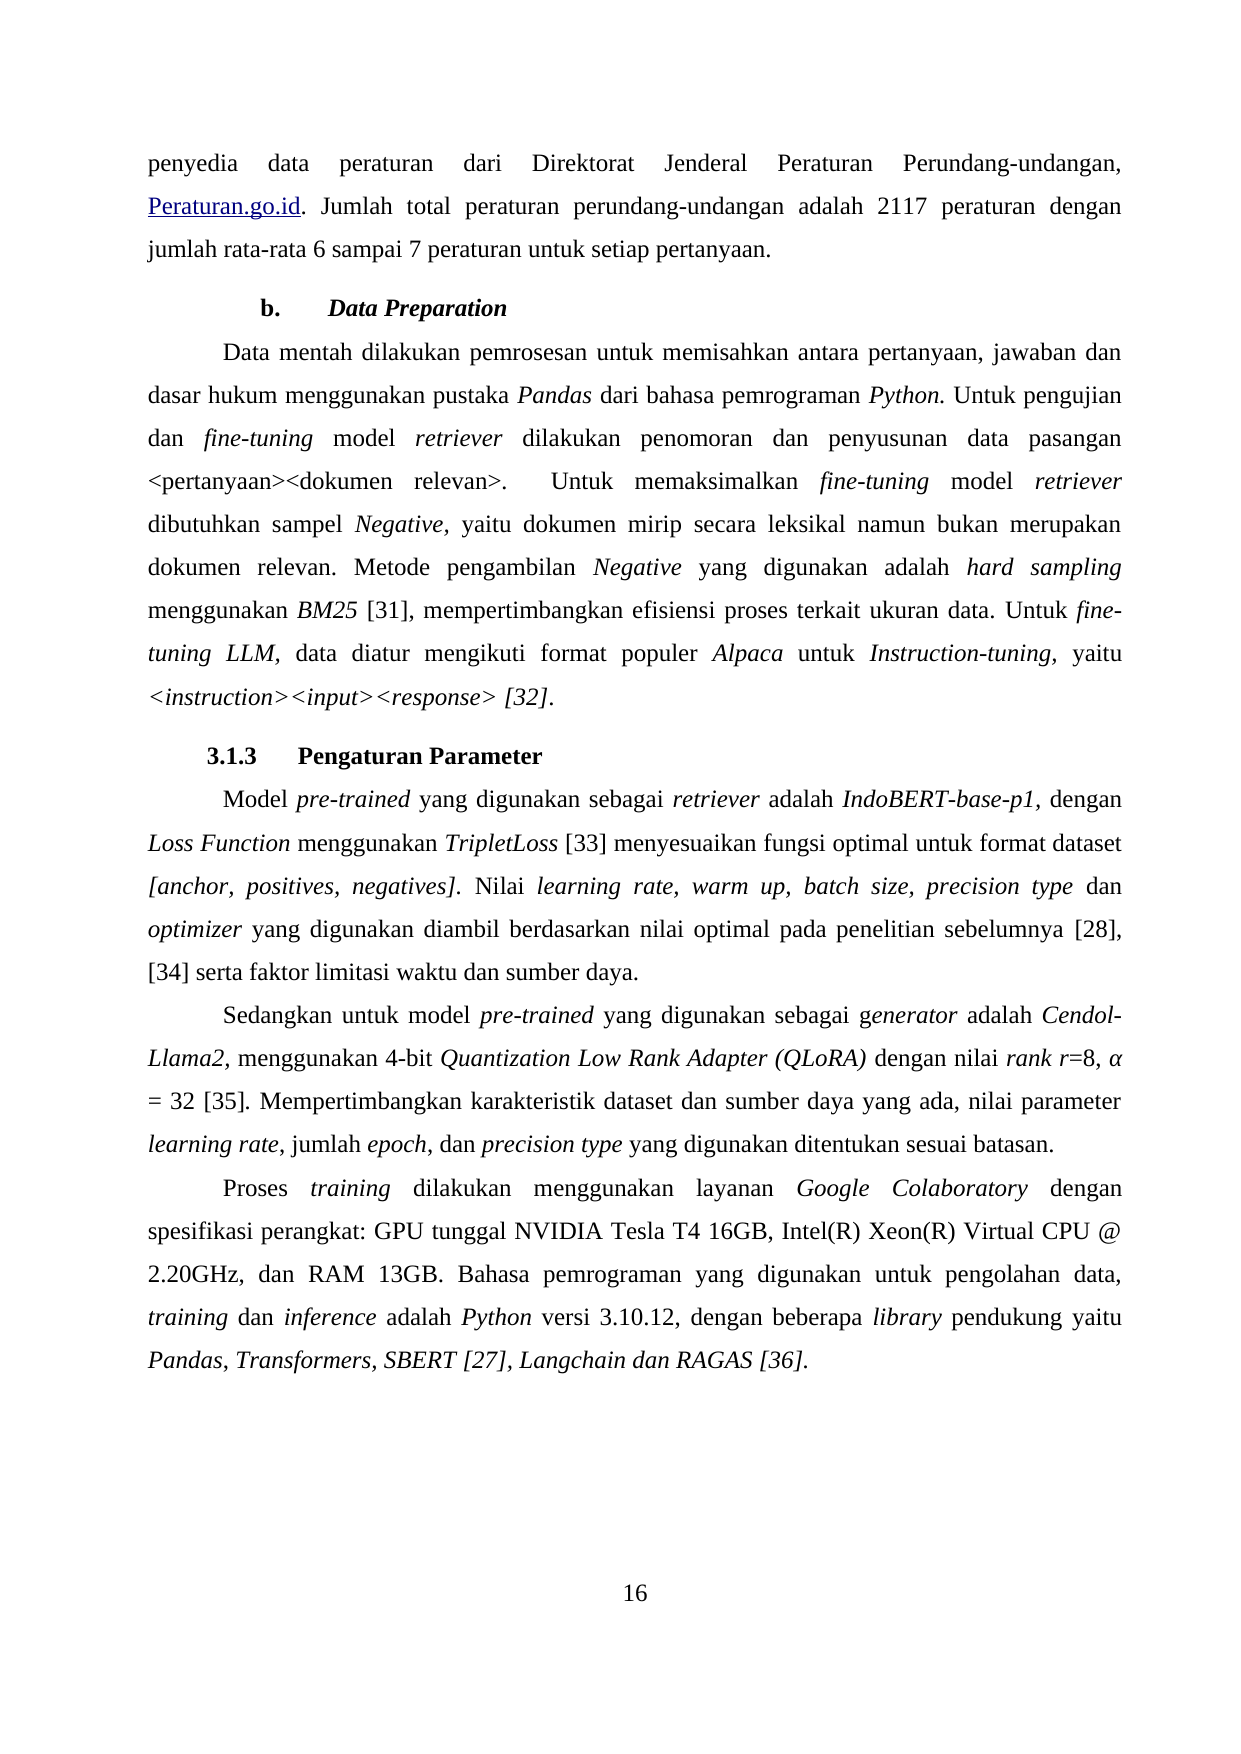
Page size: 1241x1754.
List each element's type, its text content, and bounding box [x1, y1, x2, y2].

text penyedia data peraturan dari Direktorat Jenderal Peraturan Perundang-undangan, Peraturan.go.id. Jumlah total peraturan perundang-undangan adalah 2117 peraturan dengan jumlah rata-rata 6 sampai 7 peraturan untuk setiap pertanyaan. [148, 148, 1122, 263]
text Proses training dilakukan menggunakan layanan Google Colaboratory dengan spesifikasi perangkat: GPU tunggal NVIDIA Tesla T4 16GB, Intel(R) Xeon(R) Virtual CPU @ 2.20GHz, dan RAM 13GB. Bahasa pemrograman yang digunakan untuk pengolahan data, training dan inference adalah Python versi 3.10.12, dengan beberapa library pendukung yaitu Pandas, Transformers, SBERT [27], Langchain dan RAGAS [36]. [148, 1173, 1122, 1374]
text Sedangkan untuk model pre-trained yang digunakan sebagai generator adalah Cendol-Llama2, menggunakan 4-bit Quantization Low Rank Adapter (QLoRA) dengan nilai rank r=8, α = 32 [35]. Mempertimbangkan karakteristik dataset dan sumber daya yang ada, nilai parameter learning rate, jumlah epoch, dan precision type yang digunakan ditentukan sesuai batasan. [148, 1000, 1122, 1158]
subtitle Pengaturan Parameter [207, 741, 1122, 770]
text Data mentah dilakukan pemrosesan untuk memisahkan antara pertanyaan, jawaban dan dasar hukum menggunakan pustaka Pandas dari bahasa pemrograman Python. Untuk pengujian dan fine-tuning model retriever dilakukan penomoran dan penyusunan data pasangan <pertanyaan><dokumen relevan>. Untuk memaksimalkan fine-tuning model retriever dibutuhkan sampel Negative, yaitu dokumen mirip secara leksikal namun bukan merupakan dokumen relevan. Metode pengambilan Negative yang digunakan adalah hard sampling menggunakan BM25 [31], mempertimbangkan efisiensi proses terkait ukuran data. Untuk fine-tuning LLM, data diatur mengikuti format populer Alpaca untuk Instruction-tuning, yaitu <instruction><input><response> [32]. [148, 337, 1122, 710]
text Model pre-trained yang digunakan sebagai retriever adalah IndoBERT-base-p1, dengan Loss Function menggunakan TripletLoss [33] menyesuaikan fungsi optimal untuk format dataset [anchor, positives, negatives]. Nilai learning rate, warm up, batch size, precision type dan optimizer yang digunakan diambil berdasarkan nilai optimal pada penelitian sebelumnya [28], [34] serta faktor limitasi waktu dan sumber daya. [148, 784, 1122, 986]
subtitle Data Preparation [260, 293, 1122, 322]
